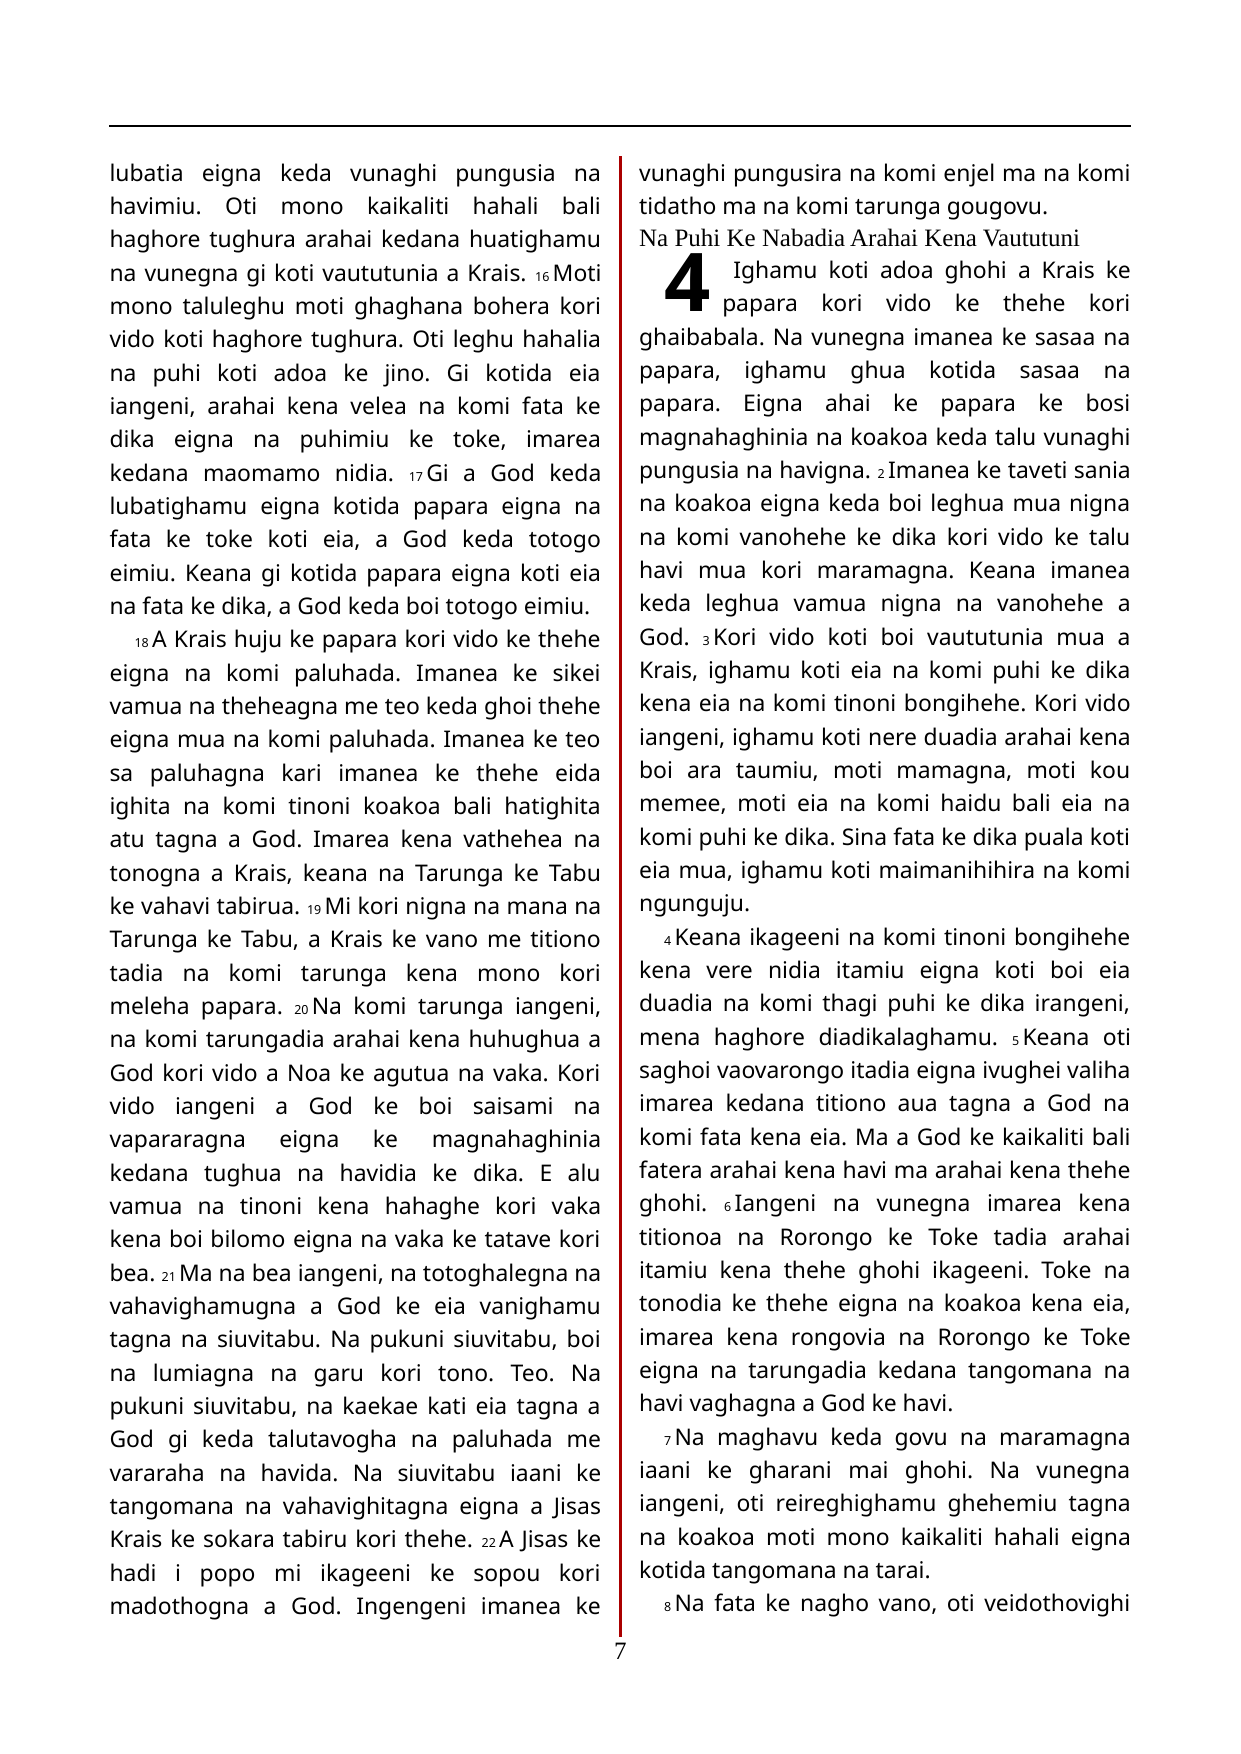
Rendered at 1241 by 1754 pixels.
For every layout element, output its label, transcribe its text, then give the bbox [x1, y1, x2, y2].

text lubatia eigna keda vunaghi pungusia na havimiu. Oti mono kaikaliti hahali bali haghore tughura arahai kedana huatighamu na vunegna gi koti vaututunia a Krais. 16 Moti mono taluleghu moti ghaghana bohera kori vido koti haghore tughura. Oti leghu hahalia na puhi koti adoa ke jino. Gi kotida eia iangeni, arahai kena velea na komi fata ke dika eigna na puhimiu ke toke, imarea kedana maomamo nidia. 17 Gi a God keda lubatighamu eigna kotida papara eigna na fata ke toke koti eia, a God keda totogo eimiu. Keana gi kotida papara eigna koti eia na fata ke dika, a God keda boi totogo eimiu. [109, 157, 601, 621]
text Na Puhi Ke Nabadia Arahai Kena Vaututuni [639, 223, 1131, 252]
text 18 A Krais huju ke papara kori vido ke thehe eigna na komi paluhada. Imanea ke sikei vamua na theheagna me teo keda ghoi thehe eigna mua na komi paluhada. Imanea ke teo sa paluhagna kari imanea ke thehe eida ighita na komi tinoni koakoa bali hatighita atu tagna a God. Imarea kena vathehea na tonogna a Krais, keana na Tarunga ke Tabu ke vahavi tabirua. 19 Mi kori nigna na mana na Tarunga ke Tabu, a Krais ke vano me titiono tadia na komi tarunga kena mono kori meleha papara. 20 Na komi tarunga iangeni, na komi tarungadia arahai kena huhughua a God kori vido a Noa ke agutua na vaka. Kori vido iangeni a God ke boi saisami na vapararagna eigna ke magnahaghinia kedana tughua na havidia ke dika. E alu vamua na tinoni kena hahaghe kori vaka kena boi bilomo eigna na vaka ke tatave kori bea. 21 Ma na bea iangeni, na totoghalegna na vahavighamugna a God ke eia vanighamu tagna na siuvitabu. Na pukuni siuvitabu, boi na lumiagna na garu kori tono. Teo. Na pukuni siuvitabu, na kaekae kati eia tagna a God gi keda talutavogha na paluhada me vararaha na havida. Na siuvitabu iaani ke tangomana na vahavighitagna eigna a Jisas Krais ke sokara tabiru kori thehe. 22 A Jisas ke hadi i popo mi ikageeni ke sopou kori madothogna a God. Ingengeni imanea ke [109, 623, 601, 1621]
text vunaghi pungusira na komi enjel ma na komi tidatho ma na komi tarunga gougovu. [639, 157, 1131, 221]
text 4 1 Ighamu koti adoa ghohi a Krais ke papara kori vido ke thehe kori ghaibabala. Na vunegna imanea ke sasaa na papara, ighamu ghua kotida sasaa na papara. Eigna ahai ke papara ke bosi magnahaghinia na koakoa keda talu vunaghi pungusia na havigna. 2 Imanea ke taveti sania na koakoa eigna keda boi leghua mua nigna na komi vanohehe ke dika kori vido ke talu havi mua kori maramagna. Keana imanea keda leghua vamua nigna na vanohehe a God. 3 Kori vido koti boi vaututunia mua a Krais, ighamu koti eia na komi puhi ke dika kena eia na komi tinoni bongihehe. Kori vido iangeni, ighamu koti nere duadia arahai kena boi ara taumiu, moti mamagna, moti kou memee, moti eia na komi haidu bali eia na komi puhi ke dika. Sina fata ke dika puala koti eia mua, ighamu koti maimanihihira na komi ngunguju. [639, 254, 1131, 919]
text 8 Na fata ke nagho vano, oti veidothovighi [639, 1587, 1131, 1619]
text 7 Na maghavu keda govu na maramagna iaani ke gharani mai ghohi. Na vunegna iangeni, oti reireghighamu ghehemiu tagna na koakoa moti mono kaikaliti hahali eigna kotida tangomana na tarai. [639, 1421, 1131, 1585]
text 4 Keana ikageeni na komi tinoni bongihehe kena vere nidia itamiu eigna koti boi eia duadia na komi thagi puhi ke dika irangeni, mena haghore diadikalaghamu. 5 Keana oti saghoi vaovarongo itadia eigna ivughei valiha imarea kedana titiono aua tagna a God na komi fata kena eia. Ma a God ke kaikaliti bali fatera arahai kena havi ma arahai kena thehe ghohi. 6 Iangeni na vunegna imarea kena titionoa na Rorongo ke Toke tadia arahai itamiu kena thehe ghohi ikageeni. Toke na tonodia ke thehe eigna na koakoa kena eia, imarea kena rongovia na Rorongo ke Toke eigna na tarungadia kedana tangomana na havi vaghagna a God ke havi. [639, 921, 1131, 1419]
